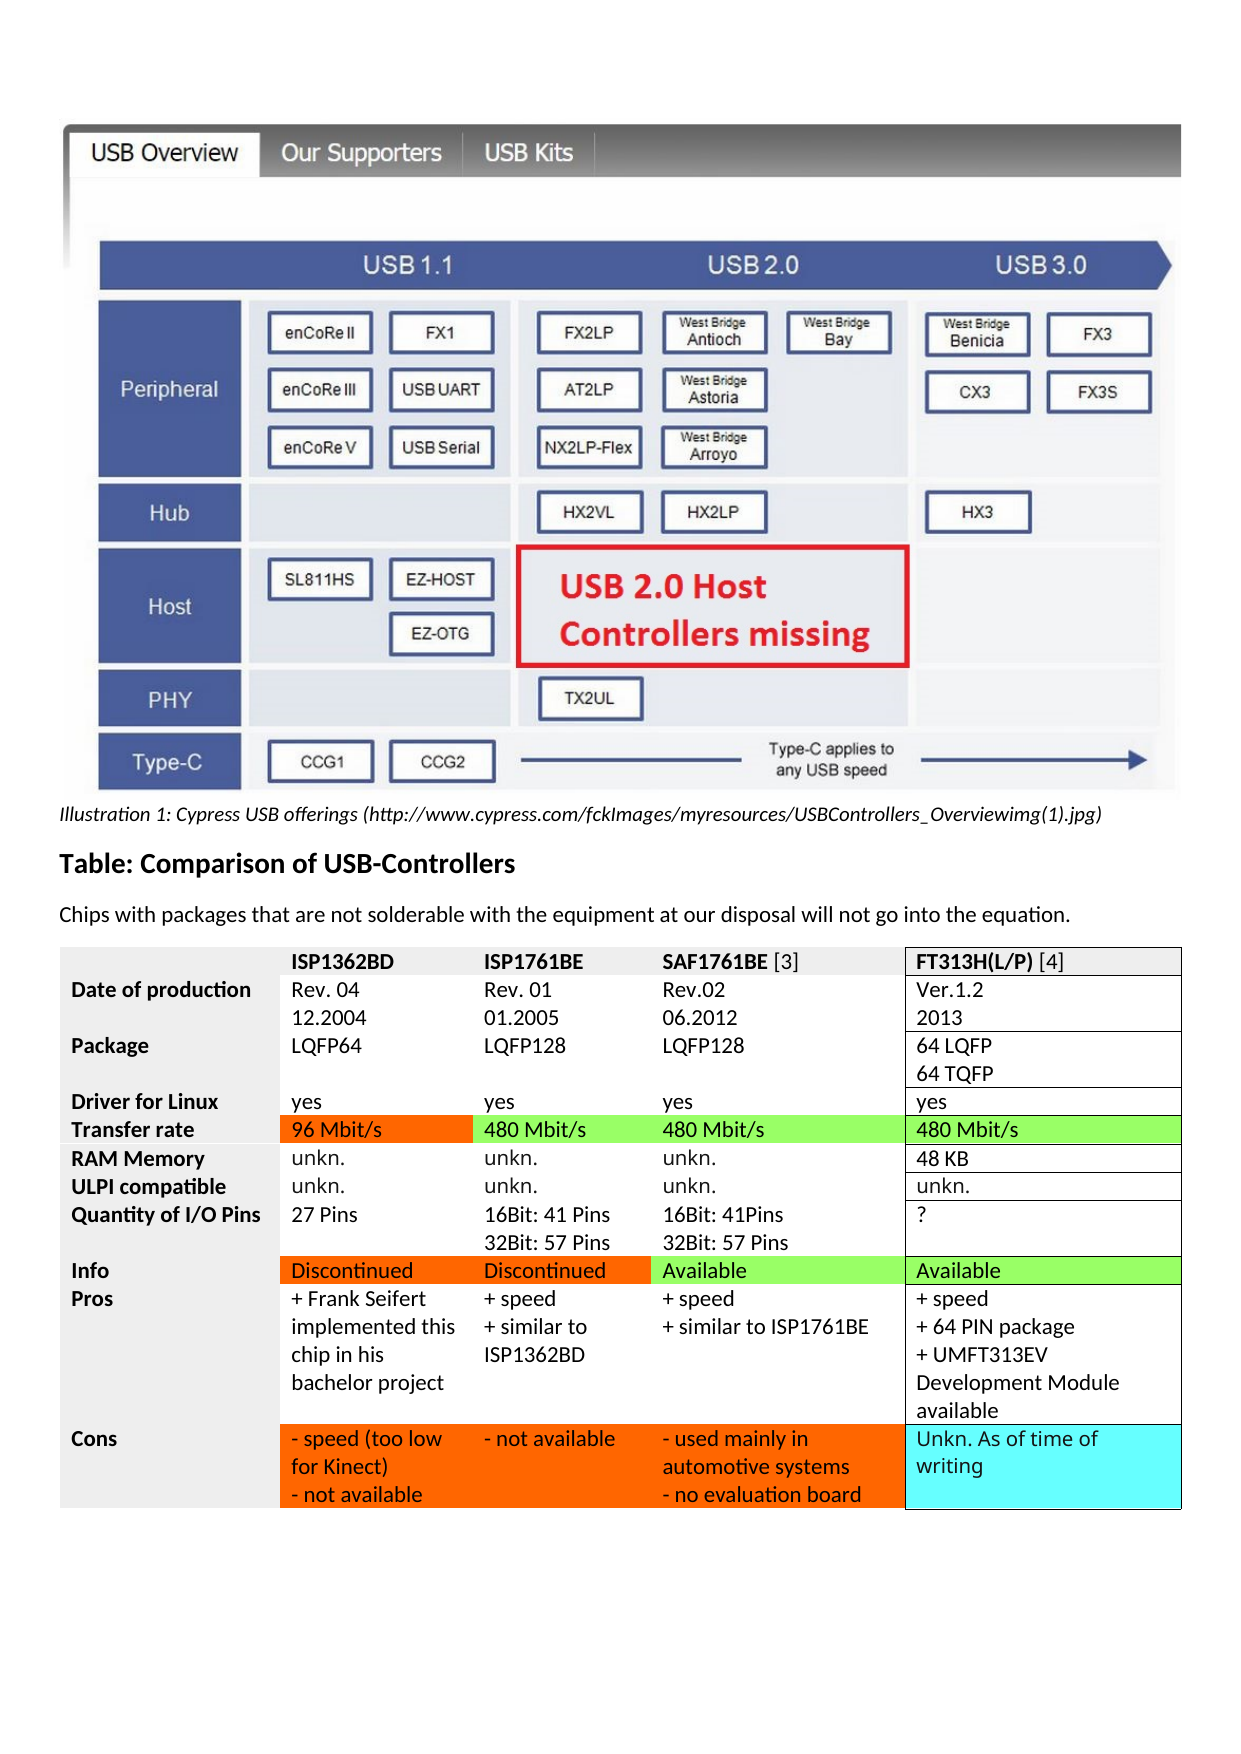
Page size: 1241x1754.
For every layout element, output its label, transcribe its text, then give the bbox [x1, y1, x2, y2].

table_cell Rev.02 06.2012 [651, 975, 905, 1031]
table_cell + speed + similar to ISP1761BE [651, 1284, 905, 1424]
table_cell Discontinued [473, 1256, 651, 1284]
table_cell 96 Mbit/s [280, 1115, 473, 1143]
table_cell + speed + 64 PIN package + UMFT313EV Development Module available [906, 1285, 1181, 1424]
table_cell yes [280, 1087, 473, 1115]
table_cell unkn. [280, 1172, 473, 1200]
table_cell 480 Mbit/s [906, 1116, 1181, 1143]
table_cell Package [60, 1031, 280, 1087]
table_cell Info [60, 1256, 280, 1284]
table_cell Available [651, 1256, 905, 1284]
table_cell Available [906, 1257, 1181, 1284]
table_cell unkn. [280, 1144, 473, 1172]
table_cell - used mainly in automotive systems - no evaluation board [651, 1424, 905, 1508]
text Table: Comparison of USB-Controllers [59, 827, 1181, 881]
table_cell LQFP128 [651, 1031, 905, 1087]
table_cell unkn. [651, 1172, 905, 1200]
table_cell RAM Memory [60, 1144, 280, 1172]
table_cell Date of production [60, 975, 280, 1031]
table_cell LQFP128 [473, 1031, 651, 1087]
table_cell Quantity of I/O Pins [60, 1200, 280, 1256]
table_cell ? [906, 1201, 1181, 1256]
table_cell Pros [60, 1284, 280, 1424]
table_header ISP1362BD [280, 947, 473, 975]
table_cell Cons [60, 1424, 280, 1508]
table_cell Discontinued [280, 1256, 473, 1284]
table_header [60, 947, 280, 975]
table_cell Rev. 04 12.2004 [280, 975, 473, 1031]
table_cell 480 Mbit/s [473, 1115, 651, 1143]
table_cell Unkn. As of time of writing [906, 1425, 1181, 1508]
table_cell ULPI compatible [60, 1172, 280, 1200]
table_cell Rev. 01 01.2005 [473, 975, 651, 1031]
table_header SAF1761BE [3] [651, 947, 905, 975]
table_cell - not available [473, 1424, 651, 1508]
text [59, 106, 1181, 118]
table_header ISP1761BE [473, 947, 651, 975]
table_cell 480 Mbit/s [651, 1115, 905, 1143]
table_cell Transfer rate [60, 1115, 280, 1143]
table_cell yes [906, 1088, 1181, 1115]
table_cell yes [473, 1087, 651, 1115]
table_cell unkn. [651, 1144, 905, 1172]
table_cell Ver.1.2 2013 [906, 976, 1181, 1031]
table_cell yes [651, 1087, 905, 1115]
table_cell unkn. [473, 1172, 651, 1200]
table_cell - speed (too low for Kinect) - not available [280, 1424, 473, 1508]
table_cell + speed + similar to ISP1362BD [473, 1284, 651, 1424]
text Chips with packages that are not solderable with the equipment at our disposal will not go into the equation. [59, 900, 1181, 928]
table_cell 16Bit: 41Pins 32Bit: 57 Pins [651, 1200, 905, 1256]
table_cell 27 Pins [280, 1200, 473, 1256]
table_cell Driver for Linux [60, 1087, 280, 1115]
table_cell 64 LQFP 64 TQFP [906, 1032, 1181, 1087]
table_cell unkn. [473, 1144, 651, 1172]
table_cell 48 KB [906, 1145, 1181, 1172]
table_header FT313H(L/P) [4] [906, 948, 1181, 975]
table_cell + Frank Seifert implemented this chip in his bachelor project [280, 1284, 473, 1424]
table_cell 16Bit: 41 Pins 32Bit: 57 Pins [473, 1200, 651, 1256]
table_cell LQFP64 [280, 1031, 473, 1087]
picture [59, 118, 1182, 800]
table_cell unkn. [906, 1173, 1181, 1200]
text Illustration 1: Cypress USB offerings (http://www.cypress.com/fckImages/myresources/USBControllers_Overviewimg(1).jpg) [59, 800, 1181, 827]
